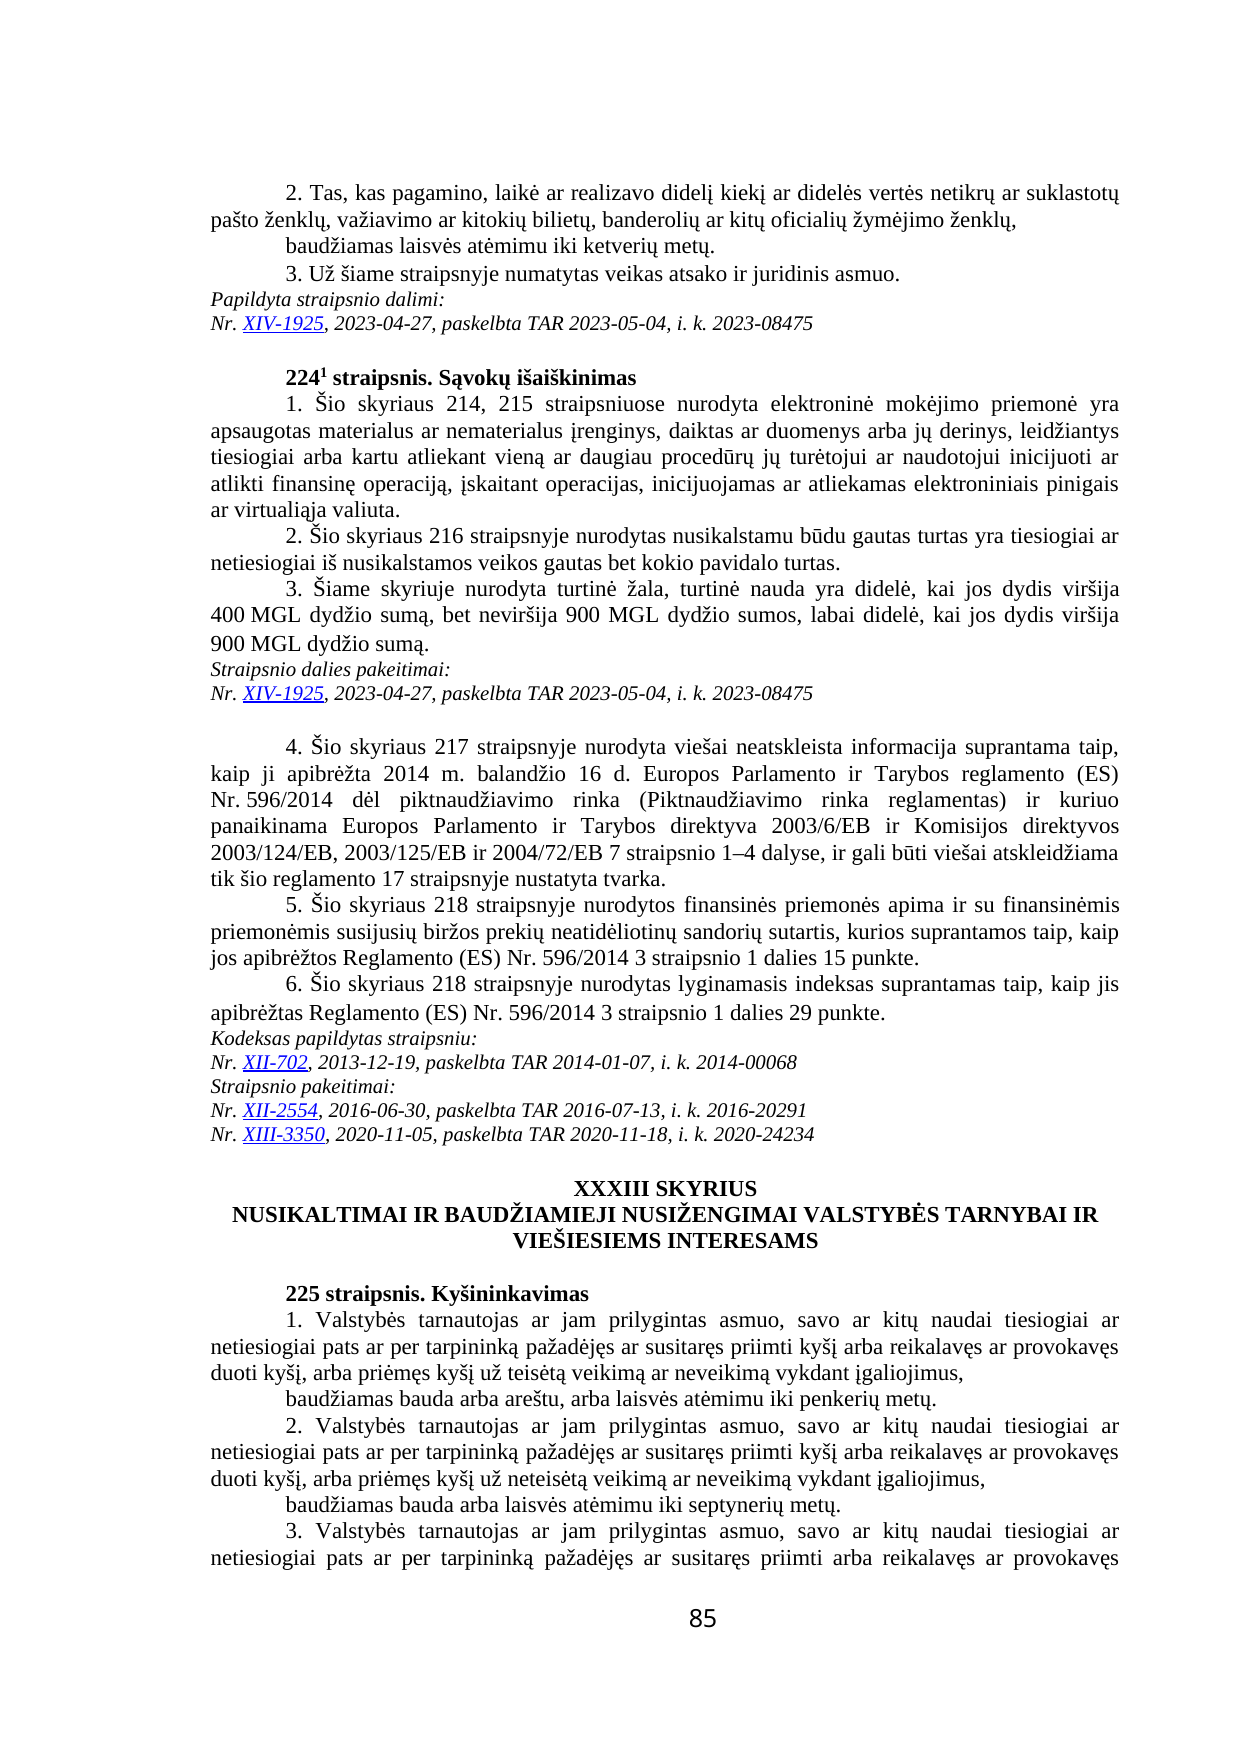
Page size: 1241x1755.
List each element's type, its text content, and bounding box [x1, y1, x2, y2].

text 2. Šio skyriaus 216 straipsnyje nurodytas nusikalstamu būdu gautas turtas yra tiesiogiai ar netiesiogiai iš nusikalstamos veikos gautas bet kokio pavidalo turtas. [210, 522, 1120, 575]
text 3. Už šiame straipsnyje numatytas veikas atsako ir juridinis asmuo. [210, 258, 1120, 287]
text 4. Šio skyriaus 217 straipsnyje nurodyta viešai neatskleista informacija suprantama taip, kaip ji apibrėžta 2014 m. balandžio 16 d. Europos Parlamento ir Tarybos reglamento (ES) Nr. 596/2014 dėl piktnaudžiavimo rinka (Piktnaudžiavimo rinka reglamentas) ir kuriuo panaikinama Europos Parlamento ir Tarybos direktyva 2003/6/EB ir Komisijos direktyvos 2003/124/EB, 2003/125/EB ir 2004/72/EB 7 straipsnio 1–4 dalyse, ir gali būti viešai atskleidžiama tik šio reglamento 17 straipsnyje nustatyta tvarka. [210, 733, 1120, 891]
text 6. Šio skyriaus 218 straipsnyje nurodytas lyginamasis indeksas suprantamas taip, kaip jis apibrėžtas Reglamento (ES) Nr. 596/2014 3 straipsnio 1 dalies 29 punkte. [210, 971, 1120, 1026]
text 5. Šio skyriaus 218 straipsnyje nurodytos finansinės priemonės apima ir su finansinėmis priemonėmis susijusių biržos prekių neatidėliotinų sandorių sutartis, kurios suprantamos taip, kaip jos apibrėžtos Reglamento (ES) Nr. 596/2014 3 straipsnio 1 dalies 15 punkte. [210, 891, 1120, 971]
text Papildyta straipsnio dalimi: [210, 287, 1120, 311]
text Nr. XII-2554, 2016-06-30, paskelbta TAR 2016-07-13, i. k. 2016-20291 [210, 1098, 1120, 1122]
text Straipsnio pakeitimai: [210, 1074, 1120, 1098]
text NUSIKALTIMAI IR BAUDŽIAMIEJI NUSIŽENGIMAI VALSTYBĖS TARNYBAI IR VIEŠIESIEMS INTERESAMS [210, 1201, 1120, 1254]
text Nr. XII-702, 2013-12-19, paskelbta TAR 2014-01-07, i. k. 2014-00068 [210, 1050, 1120, 1074]
text 1. Šio skyriaus 214, 215 straipsniuose nurodyta elektroninė mokėjimo priemonė yra apsaugotas materialus ar nematerialus įrenginys, daiktas ar duomenys arba jų derinys, leidžiantys tiesiogiai arba kartu atliekant vieną ar daugiau procedūrų jų turėtojui ar naudotojui inicijuoti ar atlikti finansinę operaciją, įskaitant operacijas, inicijuojamas ar atliekamas elektroniniais pinigais ar virtualiąja valiuta. [210, 391, 1120, 522]
text 2241 straipsnis. Sąvokų išaiškinimas [210, 364, 1120, 391]
text Kodeksas papildytas straipsniu: [210, 1026, 1120, 1050]
text 2. Valstybės tarnautojas ar jam prilygintas asmuo, savo ar kitų naudai tiesiogiai ar netiesiogiai pats ar per tarpininką pažadėjęs ar susitaręs priimti kyšį arba reikalavęs ar provokavęs duoti kyšį, arba priėmęs kyšį už neteisėtą veikimą ar neveikimą vykdant įgaliojimus, [210, 1412, 1120, 1491]
text 225 straipsnis. Kyšininkavimas [210, 1280, 1120, 1306]
text baudžiamas bauda arba areštu, arba laisvės atėmimu iki penkerių metų. [210, 1386, 1120, 1412]
text Nr. XIV-1925, 2023-04-27, paskelbta TAR 2023-05-04, i. k. 2023-08475 [210, 311, 1120, 335]
text Nr. XIII-3350, 2020-11-05, paskelbta TAR 2020-11-18, i. k. 2020-24234 [210, 1122, 1120, 1146]
text 1. Valstybės tarnautojas ar jam prilygintas asmuo, savo ar kitų naudai tiesiogiai ar netiesiogiai pats ar per tarpininką pažadėjęs ar susitaręs priimti kyšį arba reikalavęs ar provokavęs duoti kyšį, arba priėmęs kyšį už teisėtą veikimą ar neveikimą vykdant įgaliojimus, [210, 1306, 1120, 1386]
text Straipsnio dalies pakeitimai: [210, 656, 1120, 681]
text 3. Šiame skyriuje nurodyta turtinė žala, turtinė nauda yra didelė, kai jos dydis viršija 400 MGL dydžio sumą, bet neviršija 900 MGL dydžio sumos, labai didelė, kai jos dydis viršija 900 MGL dydžio sumą. [210, 575, 1120, 656]
text Nr. XIV-1925, 2023-04-27, paskelbta TAR 2023-05-04, i. k. 2023-08475 [210, 681, 1120, 704]
text 2. Tas, kas pagamino, laikė ar realizavo didelį kiekį ar didelės vertės netikrų ar suklastotų pašto ženklų, važiavimo ar kitokių bilietų, banderolių ar kitų oficialių žymėjimo ženklų, [210, 179, 1120, 232]
text baudžiamas laisvės atėmimu iki ketverių metų. [210, 232, 1120, 258]
text XXXIII SKYRIUS [210, 1175, 1120, 1201]
text 3. Valstybės tarnautojas ar jam prilygintas asmuo, savo ar kitų naudai tiesiogiai ar netiesiogiai pats ar per tarpininką pažadėjęs ar susitaręs priimti arba reikalavęs ar provokavęs [210, 1517, 1120, 1570]
text baudžiamas bauda arba laisvės atėmimu iki septynerių metų. [210, 1491, 1120, 1517]
